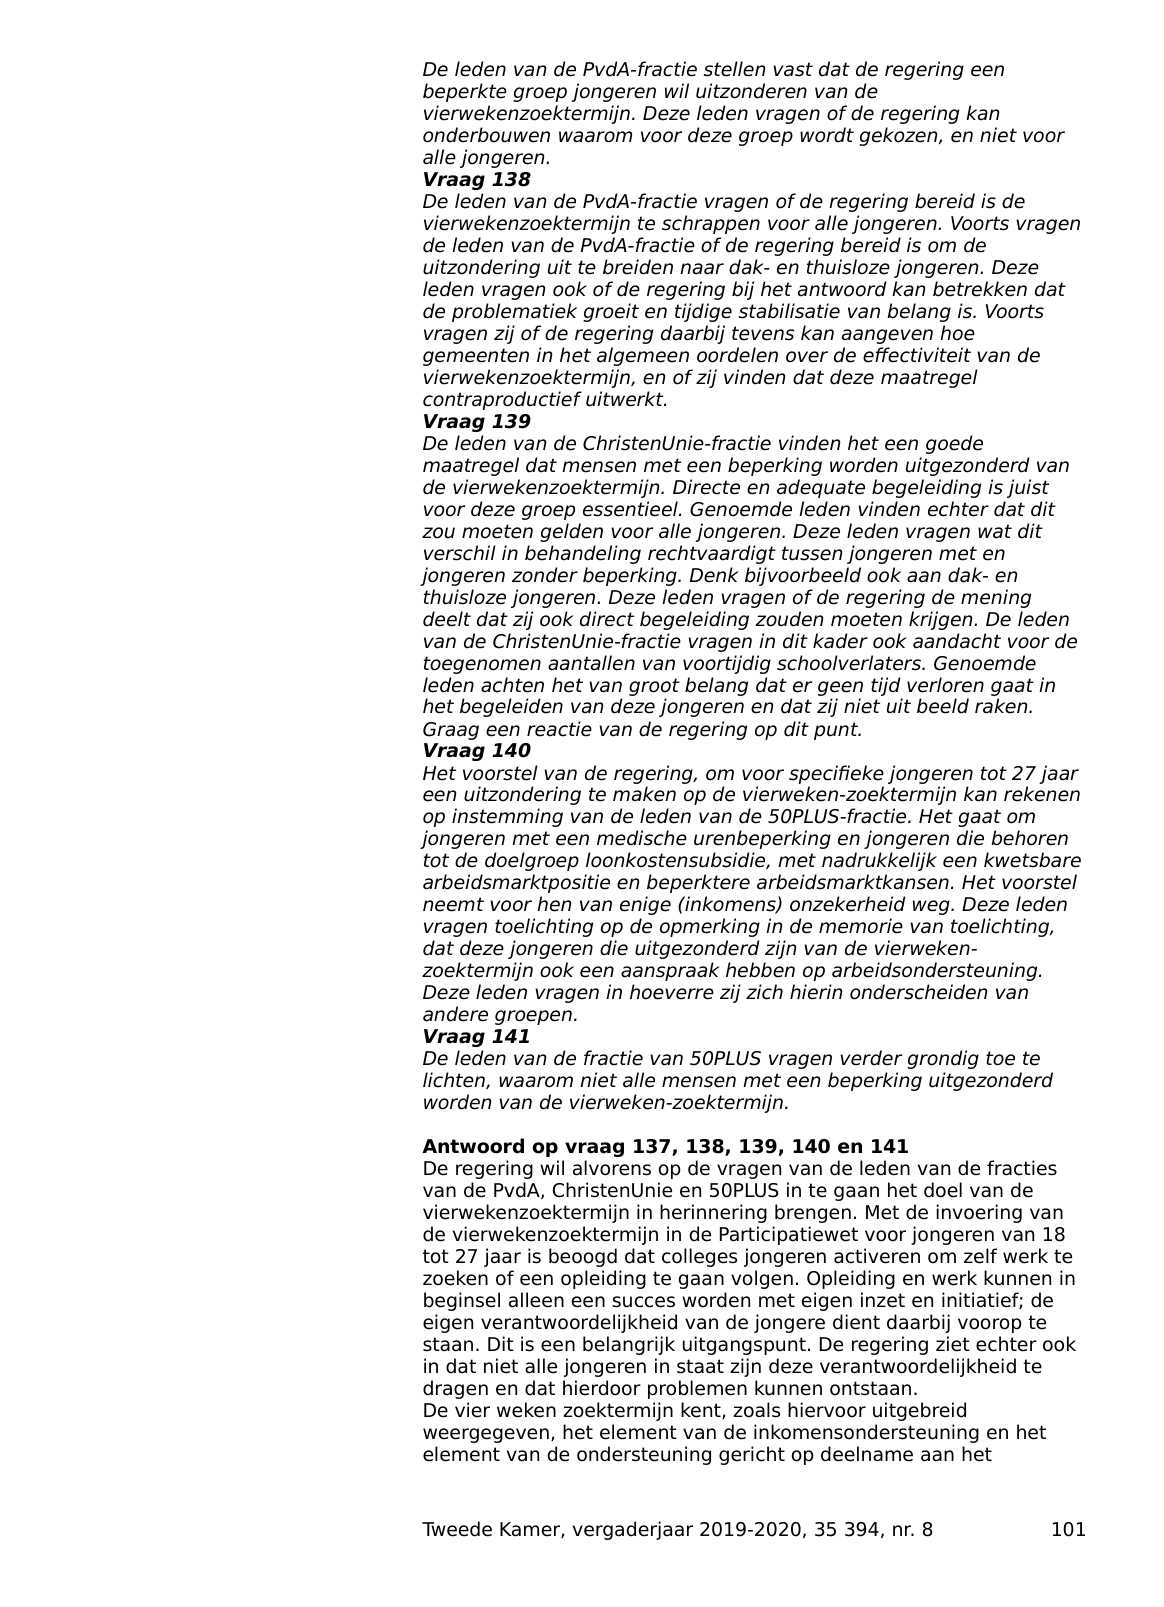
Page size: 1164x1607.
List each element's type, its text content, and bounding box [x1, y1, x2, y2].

text De leden van de ChristenUnie-fractie vinden het een goede maatregel dat mensen met een beperking worden uitgezonderd van de vierwekenzoektermijn. Directe en adequate begeleiding is juist voor deze groep essentieel. Genoemde leden vinden echter dat dit zou moeten gelden voor alle jongeren. Deze leden vragen wat dit verschil in behandeling rechtvaardigt tussen jongeren met en jongeren zonder beperking. Denk bijvoorbeeld ook aan dak- en thuisloze jongeren. Deze leden vragen of de regering de mening deelt dat zij ook direct begeleiding zouden moeten krijgen. De leden van de ChristenUnie-fractie vragen in dit kader ook aandacht voor de toegenomen aantallen van voortijdig schoolverlaters. Genoemde leden achten het van groot belang dat er geen tijd verloren gaat in het begeleiden van deze jongeren en dat zij niet uit beeld raken. Graag een reactie van de regering op dit punt. [422, 433, 1087, 740]
text Vraag 139 [422, 411, 1087, 433]
text Vraag 138 [422, 169, 1087, 191]
text De leden van de PvdA-fractie stellen vast dat de regering een beperkte groep jongeren wil uitzonderen van de vierwekenzoektermijn. Deze leden vragen of de regering kan onderbouwen waarom voor deze groep wordt gekozen, en niet voor alle jongeren. [422, 59, 1087, 169]
text Vraag 141 [422, 1026, 1087, 1048]
text De vier weken zoektermijn kent, zoals hiervoor uitgebreid weergegeven, het element van de inkomensondersteuning en het element van de ondersteuning gericht op deelname aan het [422, 1400, 1087, 1466]
text De leden van de PvdA-fractie vragen of de regering bereid is de vierwekenzoektermijn te schrappen voor alle jongeren. Voorts vragen de leden van de PvdA-fractie of de regering bereid is om de uitzondering uit te breiden naar dak- en thuisloze jongeren. Deze leden vragen ook of de regering bij het antwoord kan betrekken dat de problematiek groeit en tijdige stabilisatie van belang is. Voorts vragen zij of de regering daarbij tevens kan aangeven hoe gemeenten in het algemeen oordelen over de effectiviteit van de vierwekenzoektermijn, en of zij vinden dat deze maatregel contraproductief uitwerkt. [422, 191, 1087, 411]
text Vraag 140 [422, 740, 1087, 762]
text Antwoord op vraag 137, 138, 139, 140 en 141 [422, 1136, 1087, 1158]
text Het voorstel van de regering, om voor specifieke jongeren tot 27 jaar een uitzondering te maken op de vierweken-zoektermijn kan rekenen op instemming van de leden van de 50PLUS-fractie. Het gaat om jongeren met een medische urenbeperking en jongeren die behoren tot de doelgroep loonkostensubsidie, met nadrukkelijk een kwetsbare arbeidsmarktpositie en beperktere arbeidsmarktkansen. Het voorstel neemt voor hen van enige (inkomens) onzekerheid weg. Deze leden vragen toelichting op de opmerking in de memorie van toelichting, dat deze jongeren die uitgezonderd zijn van de vierweken-zoektermijn ook een aanspraak hebben op arbeidsondersteuning. Deze leden vragen in hoeverre zij zich hierin onderscheiden van andere groepen. [422, 762, 1087, 1026]
text De regering wil alvorens op de vragen van de leden van de fracties van de PvdA, ChristenUnie en 50PLUS in te gaan het doel van de vierwekenzoektermijn in herinnering brengen. Met de invoering van de vierwekenzoektermijn in de Participatiewet voor jongeren van 18 tot 27 jaar is beoogd dat colleges jongeren activeren om zelf werk te zoeken of een opleiding te gaan volgen. Opleiding en werk kunnen in beginsel alleen een succes worden met eigen inzet en initiatief; de eigen verantwoordelijkheid van de jongere dient daarbij voorop te staan. Dit is een belangrijk uitgangspunt. De regering ziet echter ook in dat niet alle jongeren in staat zijn deze verantwoordelijkheid te dragen en dat hierdoor problemen kunnen ontstaan. [422, 1158, 1087, 1400]
text De leden van de fractie van 50PLUS vragen verder grondig toe te lichten, waarom niet alle mensen met een beperking uitgezonderd worden van de vierweken-zoektermijn. [422, 1048, 1087, 1114]
